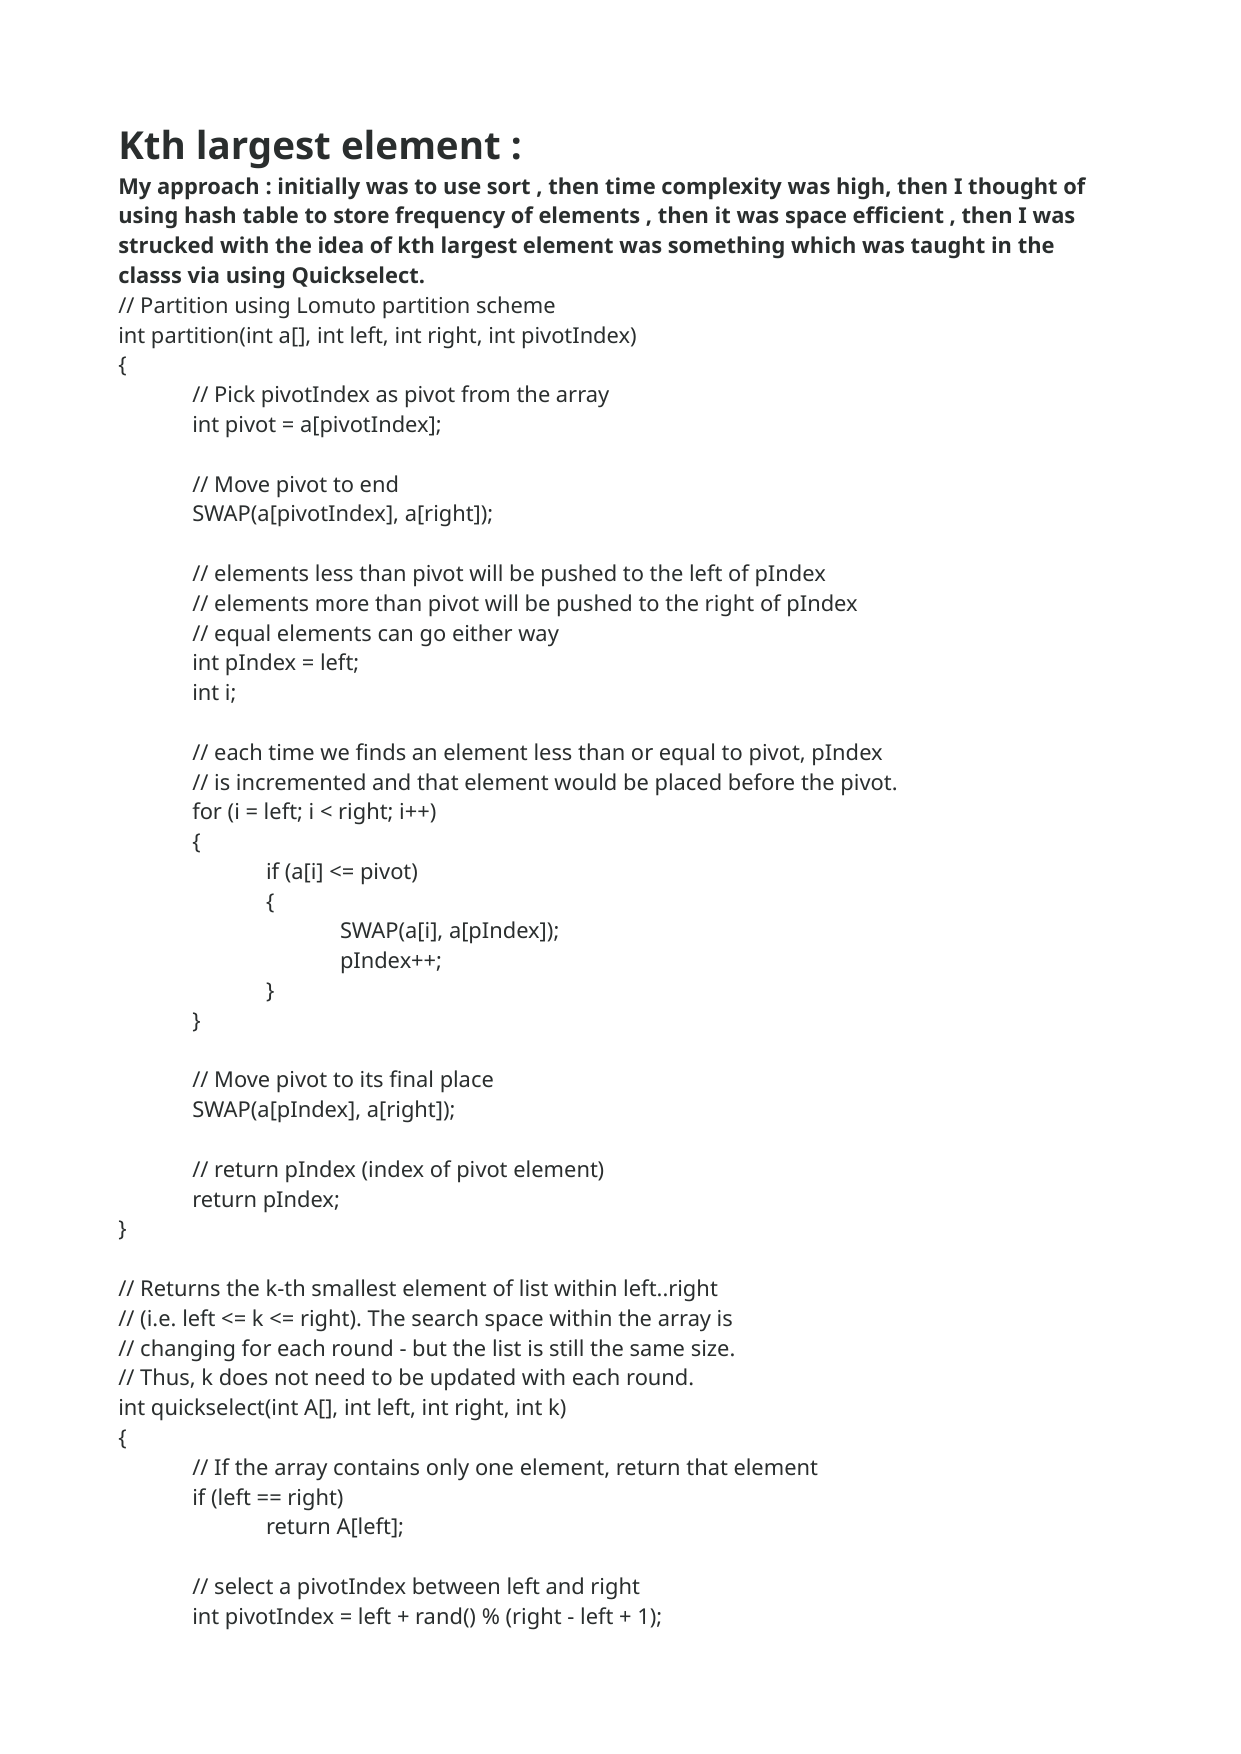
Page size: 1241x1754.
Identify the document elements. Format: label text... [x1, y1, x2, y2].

text // is incremented and that element would be placed before the pivot. [118, 766, 1122, 796]
text // If the array contains only one element, return that element [118, 1452, 1122, 1481]
text Kth largest element : [118, 118, 1122, 171]
text // Move pivot to end [118, 468, 1122, 498]
text // changing for each round - but the list is still the same size. [118, 1332, 1122, 1362]
text // select a pivotIndex between left and right [118, 1571, 1122, 1601]
text pIndex++; [118, 945, 1122, 975]
text // each time we finds an element less than or equal to pivot, pIndex [118, 737, 1122, 766]
text // Thus, k does not need to be updated with each round. [118, 1362, 1122, 1392]
text } [118, 1005, 1122, 1034]
text if (left == right) [118, 1481, 1122, 1511]
text int pIndex = left; [118, 647, 1122, 677]
text } [118, 975, 1122, 1005]
text // elements more than pivot will be pushed to the right of pIndex [118, 588, 1122, 617]
text // Move pivot to its final place [118, 1064, 1122, 1094]
text My approach : initially was to use sort , then time complexity was high, then I thought of using hash table to store frequency of elements , then it was space efficient , then I was strucked with the idea of kth largest element was something which was taught in the classs via using Quickselect. [118, 171, 1122, 290]
text // elements less than pivot will be pushed to the left of pIndex [118, 558, 1122, 588]
text return pIndex; [118, 1183, 1122, 1213]
text // Pick pivotIndex as pivot from the array [118, 379, 1122, 409]
text if (a[i] <= pivot) [118, 856, 1122, 886]
text SWAP(a[pIndex], a[right]); [118, 1094, 1122, 1124]
text // equal elements can go either way [118, 617, 1122, 647]
text SWAP(a[i], a[pIndex]); [118, 915, 1122, 945]
text return A[left]; [118, 1511, 1122, 1541]
text // Partition using Lomuto partition scheme [118, 290, 1122, 319]
text int pivotIndex = left + rand() % (right - left + 1); [118, 1601, 1122, 1630]
text int pivot = a[pivotIndex]; [118, 409, 1122, 439]
text // Returns the k-th smallest element of list within left..right [118, 1273, 1122, 1303]
text } [118, 1213, 1122, 1243]
text for (i = left; i < right; i++) [118, 796, 1122, 826]
text { [118, 349, 1122, 379]
text int quickselect(int A[], int left, int right, int k) [118, 1392, 1122, 1422]
text // (i.e. left <= k <= right). The search space within the array is [118, 1303, 1122, 1332]
text { [118, 826, 1122, 856]
text // return pIndex (index of pivot element) [118, 1154, 1122, 1183]
text SWAP(a[pivotIndex], a[right]); [118, 498, 1122, 528]
text int partition(int a[], int left, int right, int pivotIndex) [118, 319, 1122, 349]
text { [118, 1422, 1122, 1452]
text int i; [118, 677, 1122, 707]
text { [118, 886, 1122, 915]
